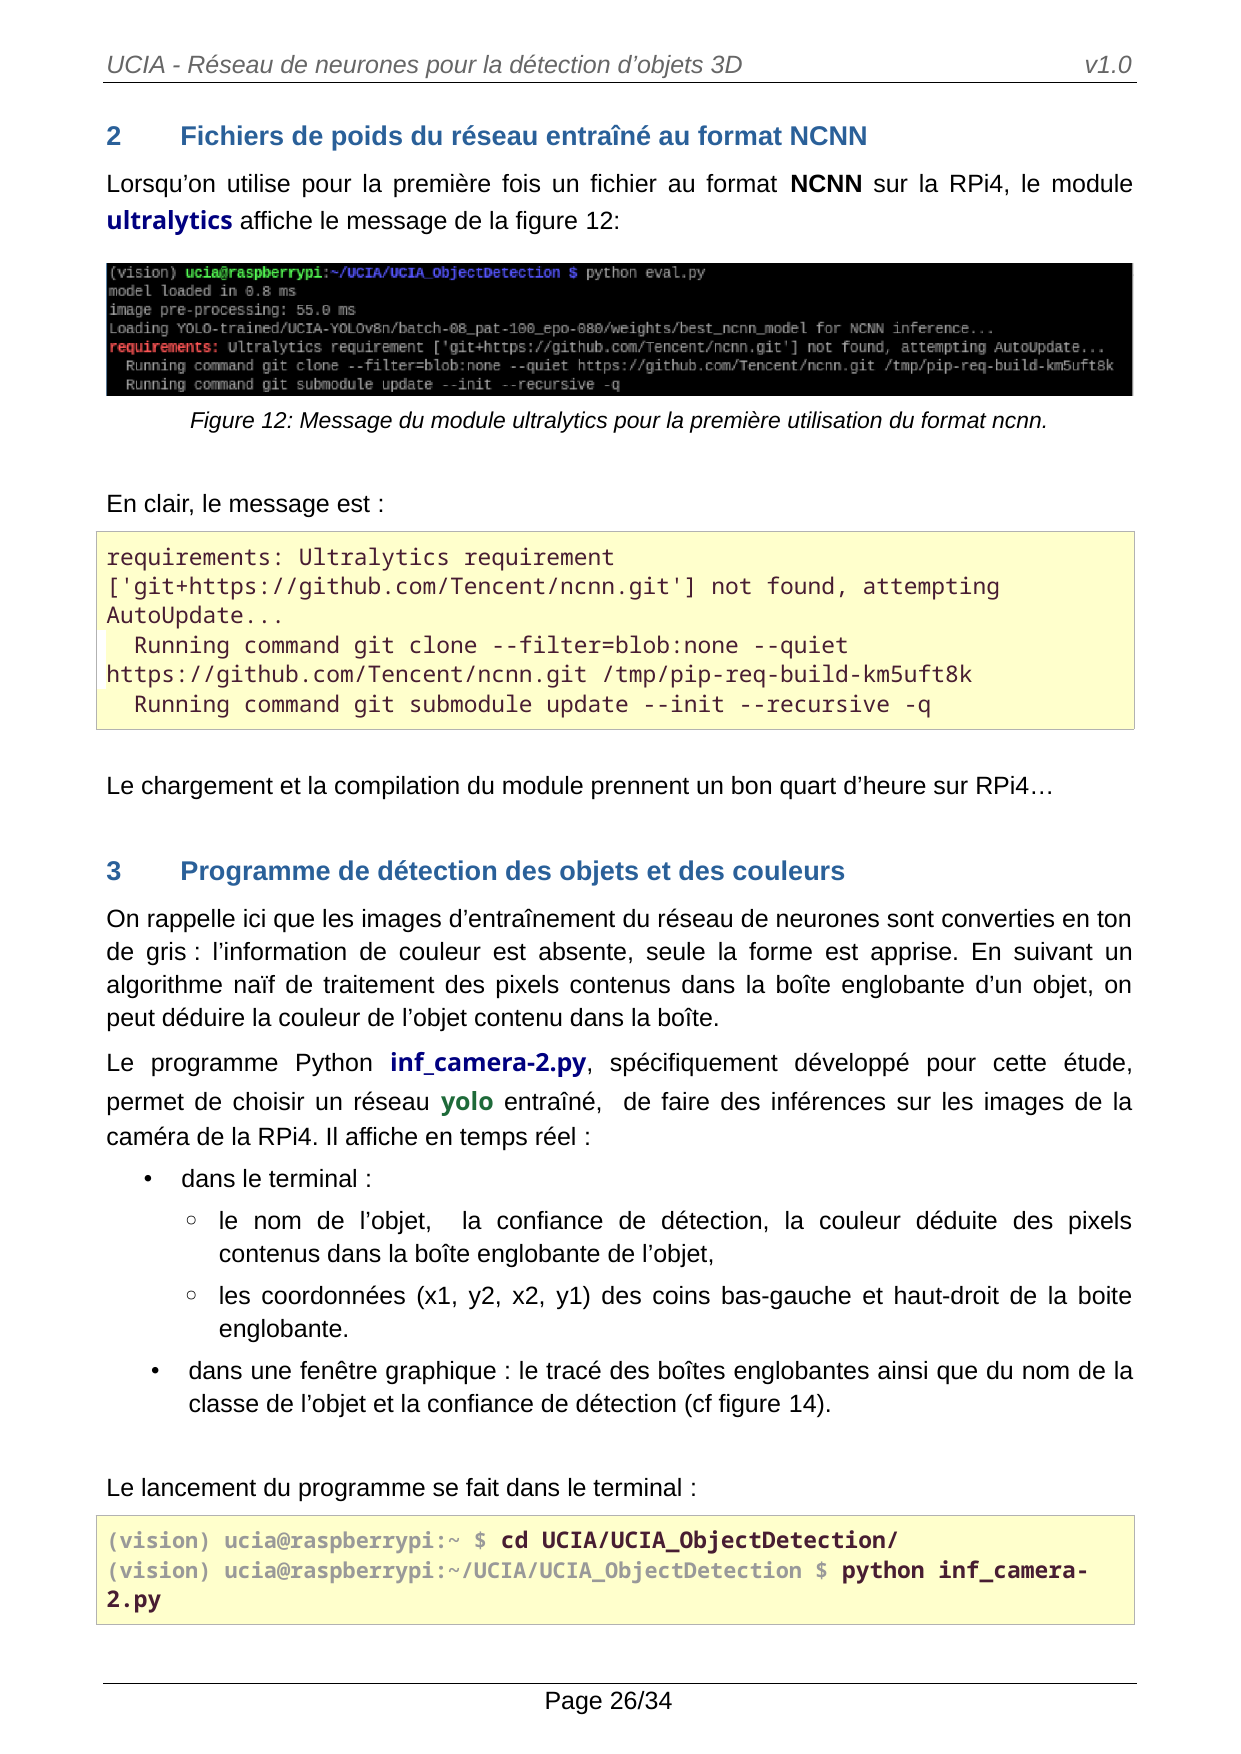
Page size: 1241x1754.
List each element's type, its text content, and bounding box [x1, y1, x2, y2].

text Le chargement et la compilation du module prennent un bon quart d’heure sur RPi4… [106, 771, 1134, 800]
picture [106, 263, 1134, 396]
text Le programme Python inf_camera-2.py, spécifiquement développé pour cette étude, permet de choisir un réseau yolo entraîné, de faire des inférences sur les images de la caméra de la RPi4. Il affiche en temps réel : [106, 1044, 1134, 1151]
text Le lancement du programme se fait dans le terminal : [106, 1473, 1134, 1502]
text On rappelle ici que les images d’entraînement du réseau de neurones sont converties en ton de gris : l’information de couleur est absente, seule la forme est apprise. En suivant un algorithme naïf de traitement des pixels contenus dans la boîte englobante d’un objet, on peut déduire la couleur de l’objet contenu dans la boîte. [106, 904, 1134, 1031]
text Figure 12: Message du module ultralytics pour la première utilisation du format ncnn. [106, 396, 1134, 434]
text Lorsqu’on utilise pour la première fois un fichier au format NCNN sur la RPi4, le module ultralytics affiche le message de la figure 12: [106, 169, 1134, 237]
text Running command git submodule update --init --recursive -q [97, 678, 1134, 729]
list les coordonnées (x1, y2, x2, y1) des coins bas-gauche et haut-droit de la boite englobante. [181, 1281, 1134, 1343]
subtitle Programme de détection des objets et des couleurs [106, 855, 1134, 886]
text (vision) ucia@raspberrypi:~/UCIA/UCIA_ObjectDetection $ python inf_camera-2.py [97, 1544, 1134, 1624]
text (vision) ucia@raspberrypi:~ $ cd UCIA/UCIA_ObjectDetection/ [97, 1516, 1134, 1544]
text requirements: Ultralytics requirement ['git+https://github.com/Tencent/ncnn.git'] not found, attempting AutoUpdate... [97, 532, 1134, 630]
subtitle Fichiers de poids du réseau entraîné au format NCNN [106, 120, 1134, 151]
text Running command git clone --filter=blob:none --quiet https://github.com/Tencent/ncnn.git /tmp/pip-req-build-km5uft8k [106, 630, 1134, 678]
list dans le terminal : [144, 1164, 1134, 1193]
list dans une fenêtre graphique : le tracé des boîtes englobantes ainsi que du nom de la classe de l’objet et la confiance de détection (cf figure 14). [151, 1356, 1134, 1418]
text En clair, le message est : [106, 489, 1134, 518]
list le nom de l’objet, la confiance de détection, la couleur déduite des pixels contenus dans la boîte englobante de l’objet, [181, 1206, 1134, 1268]
